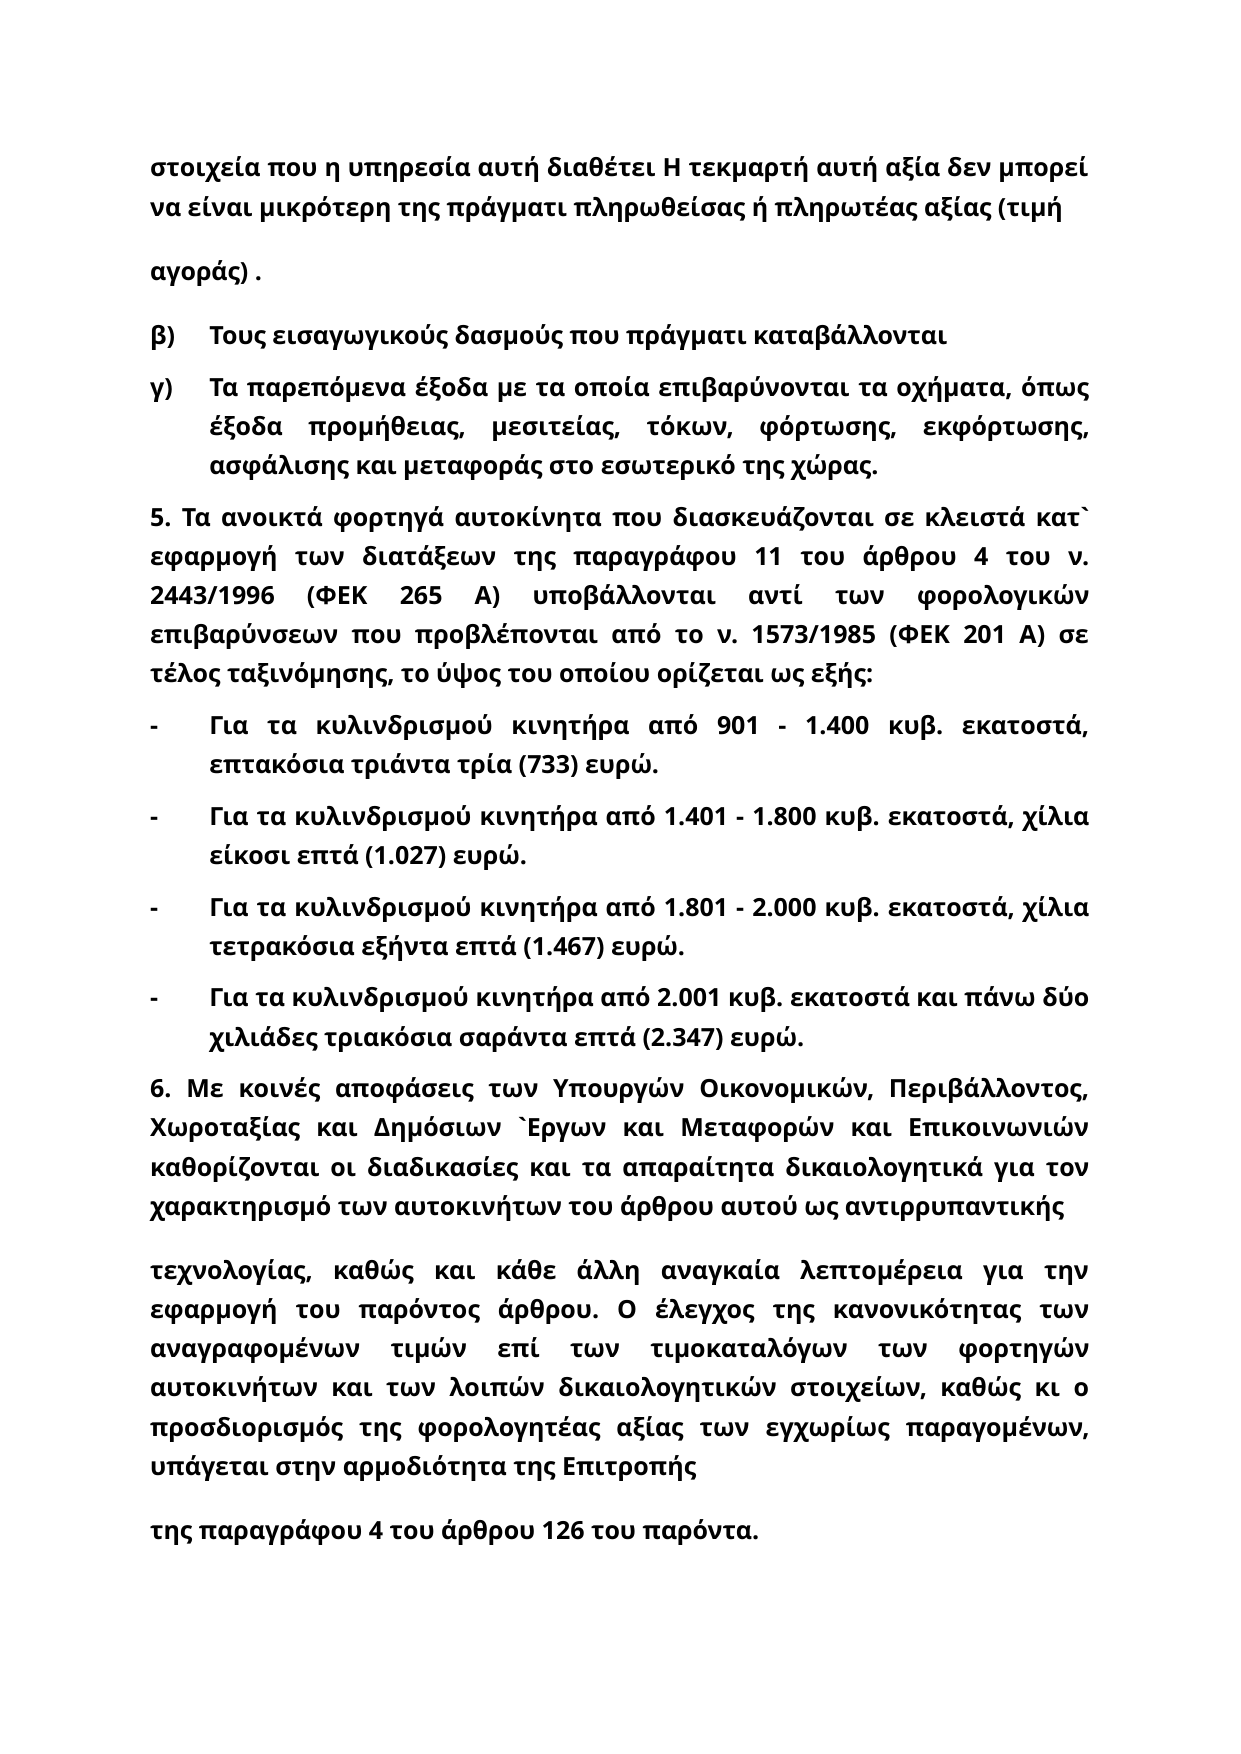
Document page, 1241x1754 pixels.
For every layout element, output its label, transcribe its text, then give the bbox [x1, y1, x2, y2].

text της παραγράφου 4 του άρθρου 126 του παρόντα. [150, 1512, 1090, 1547]
list β) Τους εισαγωγικούς δασμούς που πράγματι καταβάλλονται [150, 317, 1090, 352]
text αγοράς) . [150, 253, 1090, 287]
list γ) Τα παρεπόμενα έξοδα με τα οποία επιβαρύνονται τα οχήματα, όπως έξοδα προμήθειας, μεσιτείας, τόκων, φόρτωσης, εκφόρτωσης, ασφάλισης και μεταφοράς στο εσωτερικό της χώρας. [150, 369, 1090, 482]
list - Για τα κυλινδρισμού κινητήρα από 1.401 - 1.800 κυβ. εκατοστά, χίλια είκοσι επτά (1.027) ευρώ. [150, 798, 1090, 872]
list - Για τα κυλινδρισμού κινητήρα από 2.001 κυβ. εκατοστά και πάνω δύο χιλιάδες τριακόσια σαράντα επτά (2.347) ευρώ. [150, 980, 1090, 1053]
list - Για τα κυλινδρισμού κινητήρα από 1.801 - 2.000 κυβ. εκατοστά, χίλια τετρακόσια εξήντα επτά (1.467) ευρώ. [150, 889, 1090, 962]
text στοιχεία που η υπηρεσία αυτή διαθέτει Η τεκμαρτή αυτή αξία δεν μπορεί να είναι μικρότερη της πράγματι πληρωθείσας ή πληρωτέας αξίας (τιμή [150, 150, 1090, 223]
text 5. Τα ανοικτά φορτηγά αυτοκίνητα που διασκευάζονται σε κλειστά κατ` εφαρμογή των διατάξεων της παραγράφου 11 του άρθρου 4 του ν. 2443/1996 (ΦΕΚ 265 Α) υποβάλλονται αντί των φορολογικών επιβαρύνσεων που προβλέπονται από το ν. 1573/1985 (ΦΕΚ 201 Α) σε τέλος ταξινόμησης, το ύψος του οποίου ορίζεται ως εξής: [150, 499, 1090, 690]
text 6. Με κοινές αποφάσεις των Υπουργών Οικονομικών, Περιβάλλοντος, Χωροταξίας και Δημόσιων `Εργων και Μεταφορών και Επικοινωνιών καθορίζονται οι διαδικασίες και τα απαραίτητα δικαιολογητικά για τον χαρακτηρισμό των αυτοκινήτων του άρθρου αυτού ως αντιρρυπαντικής [150, 1071, 1090, 1222]
text τεχνολογίας, καθώς και κάθε άλλη αναγκαία λεπτομέρεια για την εφαρμογή του παρόντος άρθρου. Ο έλεγχος της κανονικότητας των αναγραφομένων τιμών επί των τιμοκαταλόγων των φορτηγών αυτοκινήτων και των λοιπών δικαιολογητικών στοιχείων, καθώς κι ο προσδιορισμός της φορολογητέας αξίας των εγχωρίως παραγομένων, υπάγεται στην αρμοδιότητα της Επιτροπής [150, 1252, 1090, 1482]
list - Για τα κυλινδρισμού κινητήρα από 901 - 1.400 κυβ. εκατοστά, επτακόσια τριάντα τρία (733) ευρώ. [150, 707, 1090, 781]
